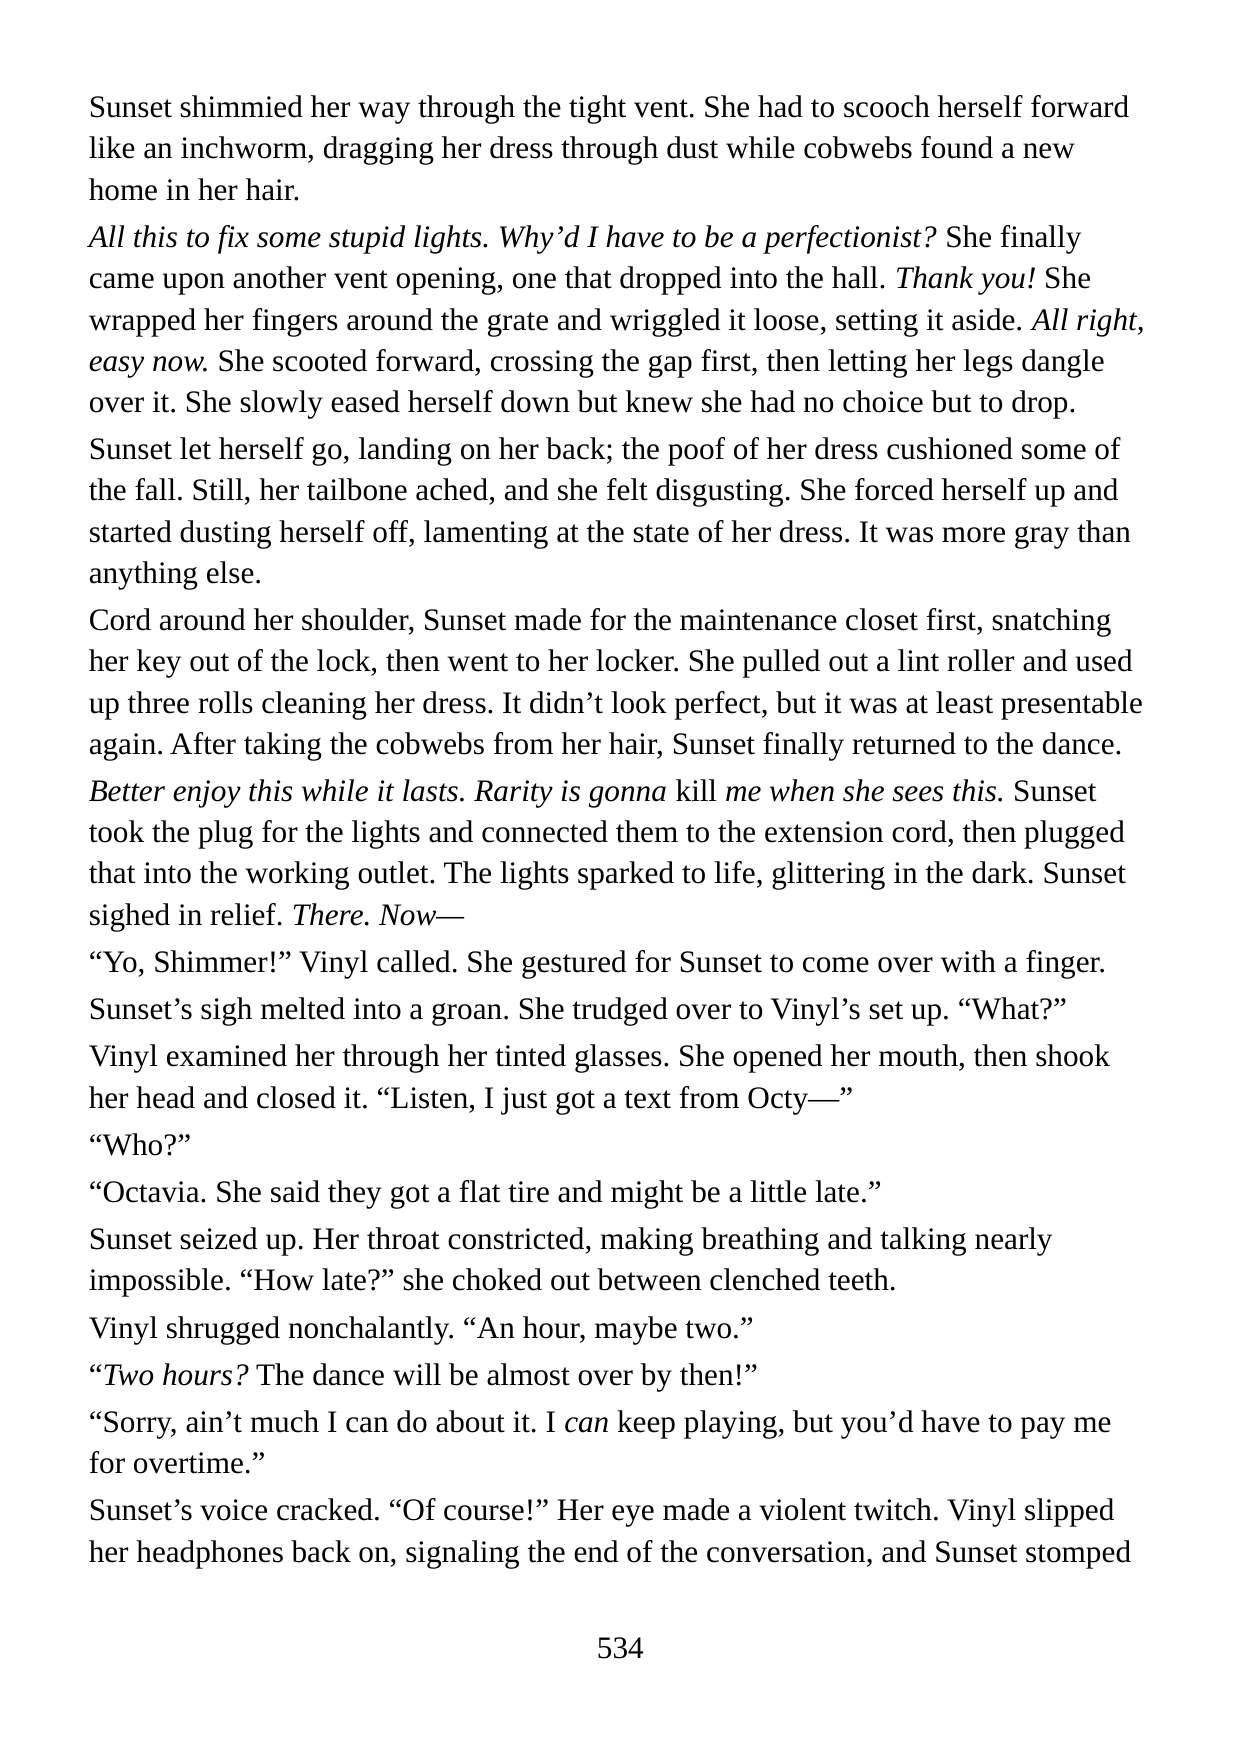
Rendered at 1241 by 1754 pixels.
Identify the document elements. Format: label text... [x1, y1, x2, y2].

text “Octavia. She said they got a flat tire and might be a little late.” [88, 1173, 1152, 1209]
text Sunset let herself go, landing on her back; the poof of her dress cushioned some of the fall. Still, her tailbone ached, and she felt disgusting. She forced herself up and started dusting herself off, lamenting at the state of her dress. It was more gray than anything else. [88, 430, 1152, 590]
text Vinyl examined her through her tinted glasses. She opened her mouth, then shook her head and closed it. “Listen, I just got a text from Octy—” [88, 1038, 1152, 1115]
text “Two hours? The dance will be almost over by then!” [88, 1356, 1152, 1392]
text Sunset shimmied her way through the tight vent. She had to scooch herself forward like an inchworm, dragging her dress through dust while cobwebs found a new home in her hair. [88, 88, 1152, 207]
text “Sorry, ain’t much I can do about it. I can keep playing, but you’d have to pay me for overtime.” [88, 1403, 1152, 1480]
text Sunset seized up. Her throat constricted, making breathing and talking nearly impossible. “How late?” she choked out between clenched teeth. [88, 1220, 1152, 1298]
text Sunset’s voice cracked. “Of course!” Her eye made a violent twitch. Vinyl slipped her headphones back on, signaling the end of the conversation, and Sunset stomped [88, 1492, 1152, 1569]
text All this to fix some stupid lights. Why’d I have to be a perfectionist? She finally came upon another vent opening, one that dropped into the hall. Thank you! She wrapped her fingers around the grate and wriggled it loose, setting it aside. All right, easy now. She scooted forward, crossing the gap first, then letting her legs dangle over it. She slowly eased herself down but knew she had no choice but to drop. [88, 218, 1152, 419]
text “Who?” [88, 1126, 1152, 1162]
text “Yo, Shimmer!” Vinyl called. She gestured for Sunset to come over with a finger. [88, 943, 1152, 979]
text Sunset’s sigh melted into a groan. She trudged over to Vinyl’s set up. “What?” [88, 990, 1152, 1026]
text Cord around her shoulder, Sunset made for the maintenance closet first, snatching her key out of the lock, then went to her locker. She pulled out a lint roller and used up three rolls cleaning her dress. It didn’t look perfect, but it was at least presentable again. After taking the cobwebs from her hair, Sunset finally returned to the dance. [88, 601, 1152, 761]
text Vinyl shrugged nonchalantly. “An hour, maybe two.” [88, 1309, 1152, 1345]
text Better enjoy this while it lasts. Rarity is gonna kill me when she sees this. Sunset took the plug for the lights and connected them to the extension cord, then plugged that into the working outlet. The lights sparked to life, glittering in the dark. Sunset sighed in relief. There. Now— [88, 772, 1152, 932]
